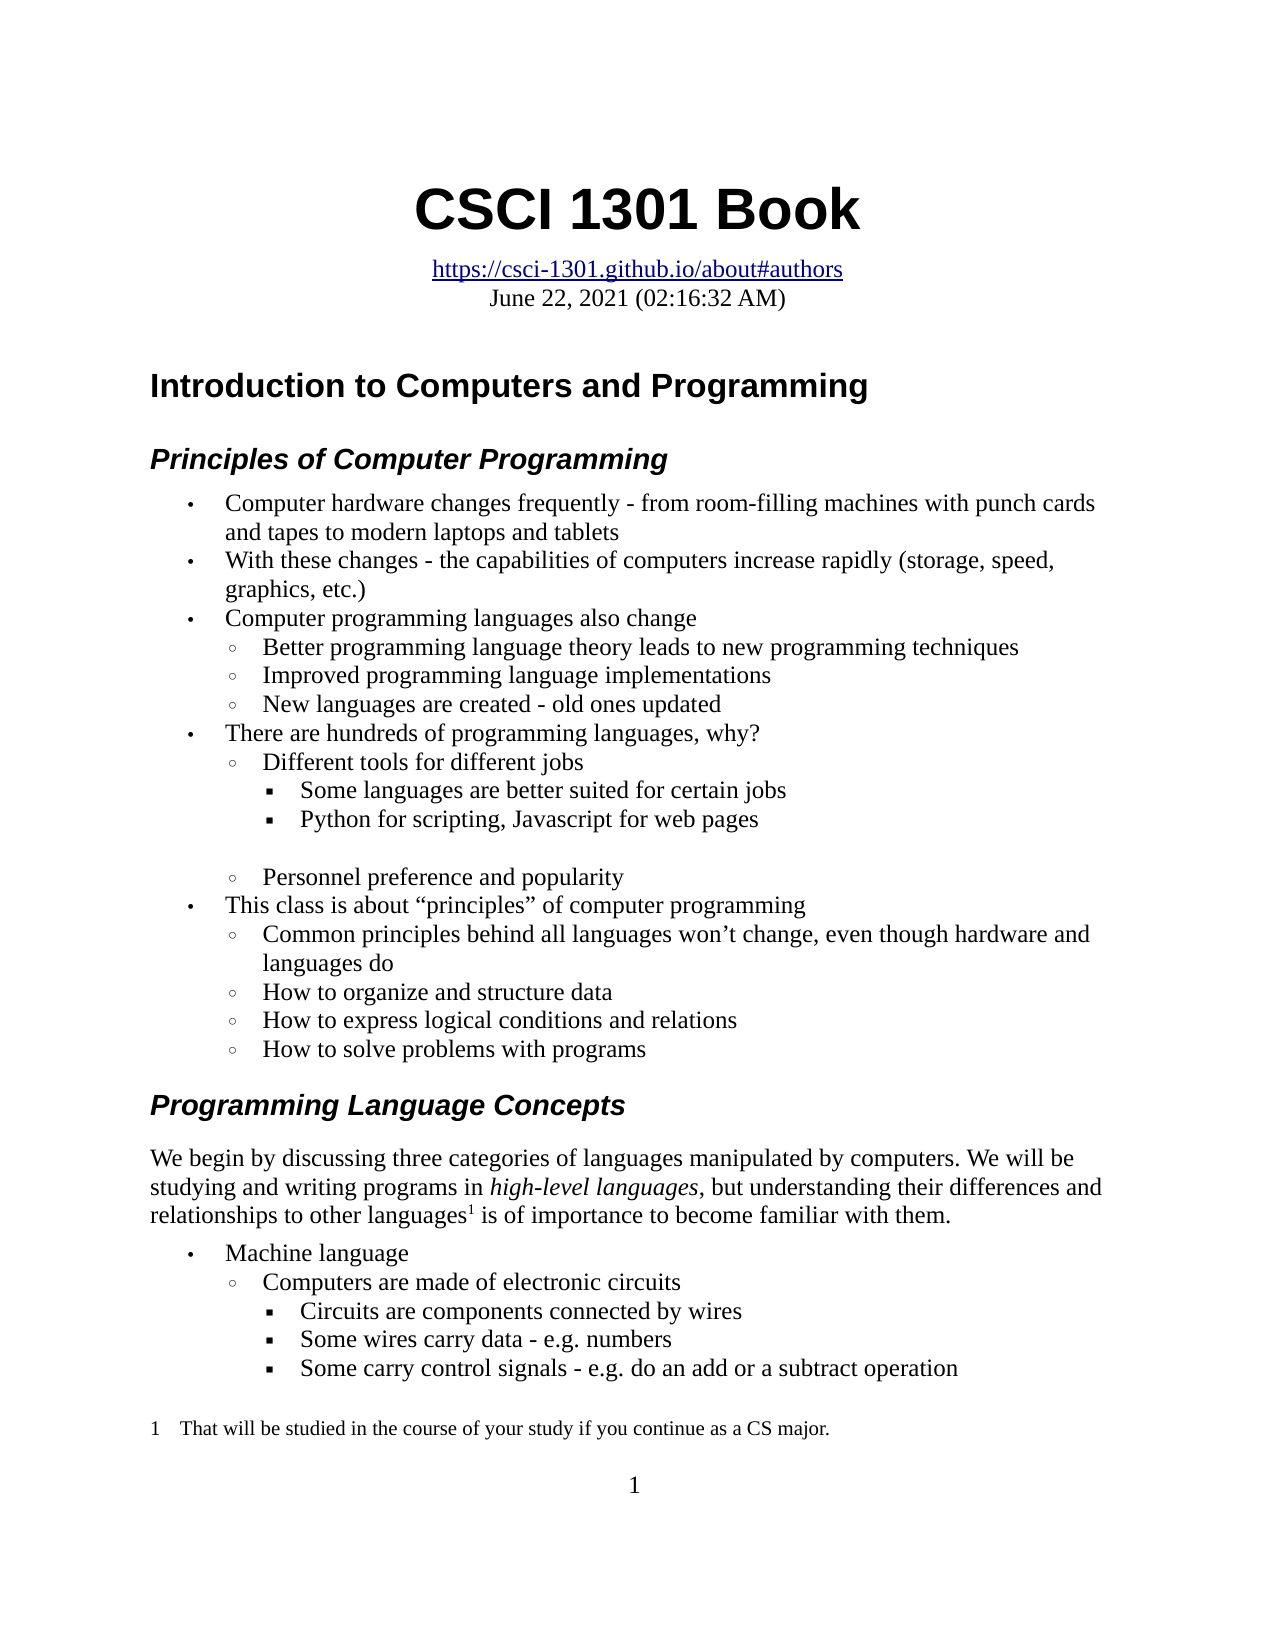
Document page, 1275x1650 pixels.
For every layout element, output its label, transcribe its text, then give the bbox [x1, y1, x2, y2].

list Common principles behind all languages won’t change, even though hardware and languages do [225, 919, 1125, 977]
list Personnel preference and popularity [225, 862, 1125, 891]
list Computer hardware changes frequently - from room-filling machines with punch cards and tapes to modern laptops and tablets [187, 488, 1125, 546]
list Python for scripting, Javascript for web pages [262, 804, 1125, 862]
list How to solve problems with programs [225, 1034, 1125, 1063]
subtitle Programming Language Concepts [150, 1088, 1125, 1122]
list New languages are created - old ones updated [225, 689, 1125, 718]
list Different tools for different jobs [225, 747, 1125, 776]
list Computer programming languages also change [187, 603, 1125, 632]
list Machine language [187, 1238, 1125, 1267]
list This class is about “principles” of computer programming [187, 891, 1125, 919]
list Computers are made of electronic circuits [225, 1267, 1125, 1296]
list Some languages are better suited for certain jobs [262, 776, 1125, 804]
list Circuits are components connected by wires [262, 1296, 1125, 1324]
subtitle Introduction to Computers and Programming [150, 366, 1125, 404]
text That will be studied in the course of your study if you continue as a CS major. [150, 1416, 1125, 1440]
list How to organize and structure data [225, 977, 1125, 1006]
title CSCI 1301 Book [150, 175, 1125, 242]
list With these changes - the capabilities of computers increase rapidly (storage, speed, graphics, etc.) [187, 546, 1125, 603]
text https://csci-1301.github.io/about#authors [150, 254, 1125, 283]
list Better programming language theory leads to new programming techniques [225, 632, 1125, 661]
subtitle Principles of Computer Programming [150, 442, 1125, 476]
text June 22, 2021 (02:16:32 AM) [150, 283, 1125, 312]
list Some wires carry data - e.g. numbers [262, 1324, 1125, 1353]
text We begin by discussing three categories of languages manipulated by computers. We will be studying and writing programs in high-level languages, but understanding their differences and relationships to other languages is of importance to become familiar with them. [150, 1143, 1125, 1229]
list Improved programming language implementations [225, 661, 1125, 689]
list Some carry control signals - e.g. do an add or a subtract operation [262, 1353, 1125, 1382]
list How to express logical conditions and relations [225, 1006, 1125, 1034]
list There are hundreds of programming languages, why? [187, 718, 1125, 747]
